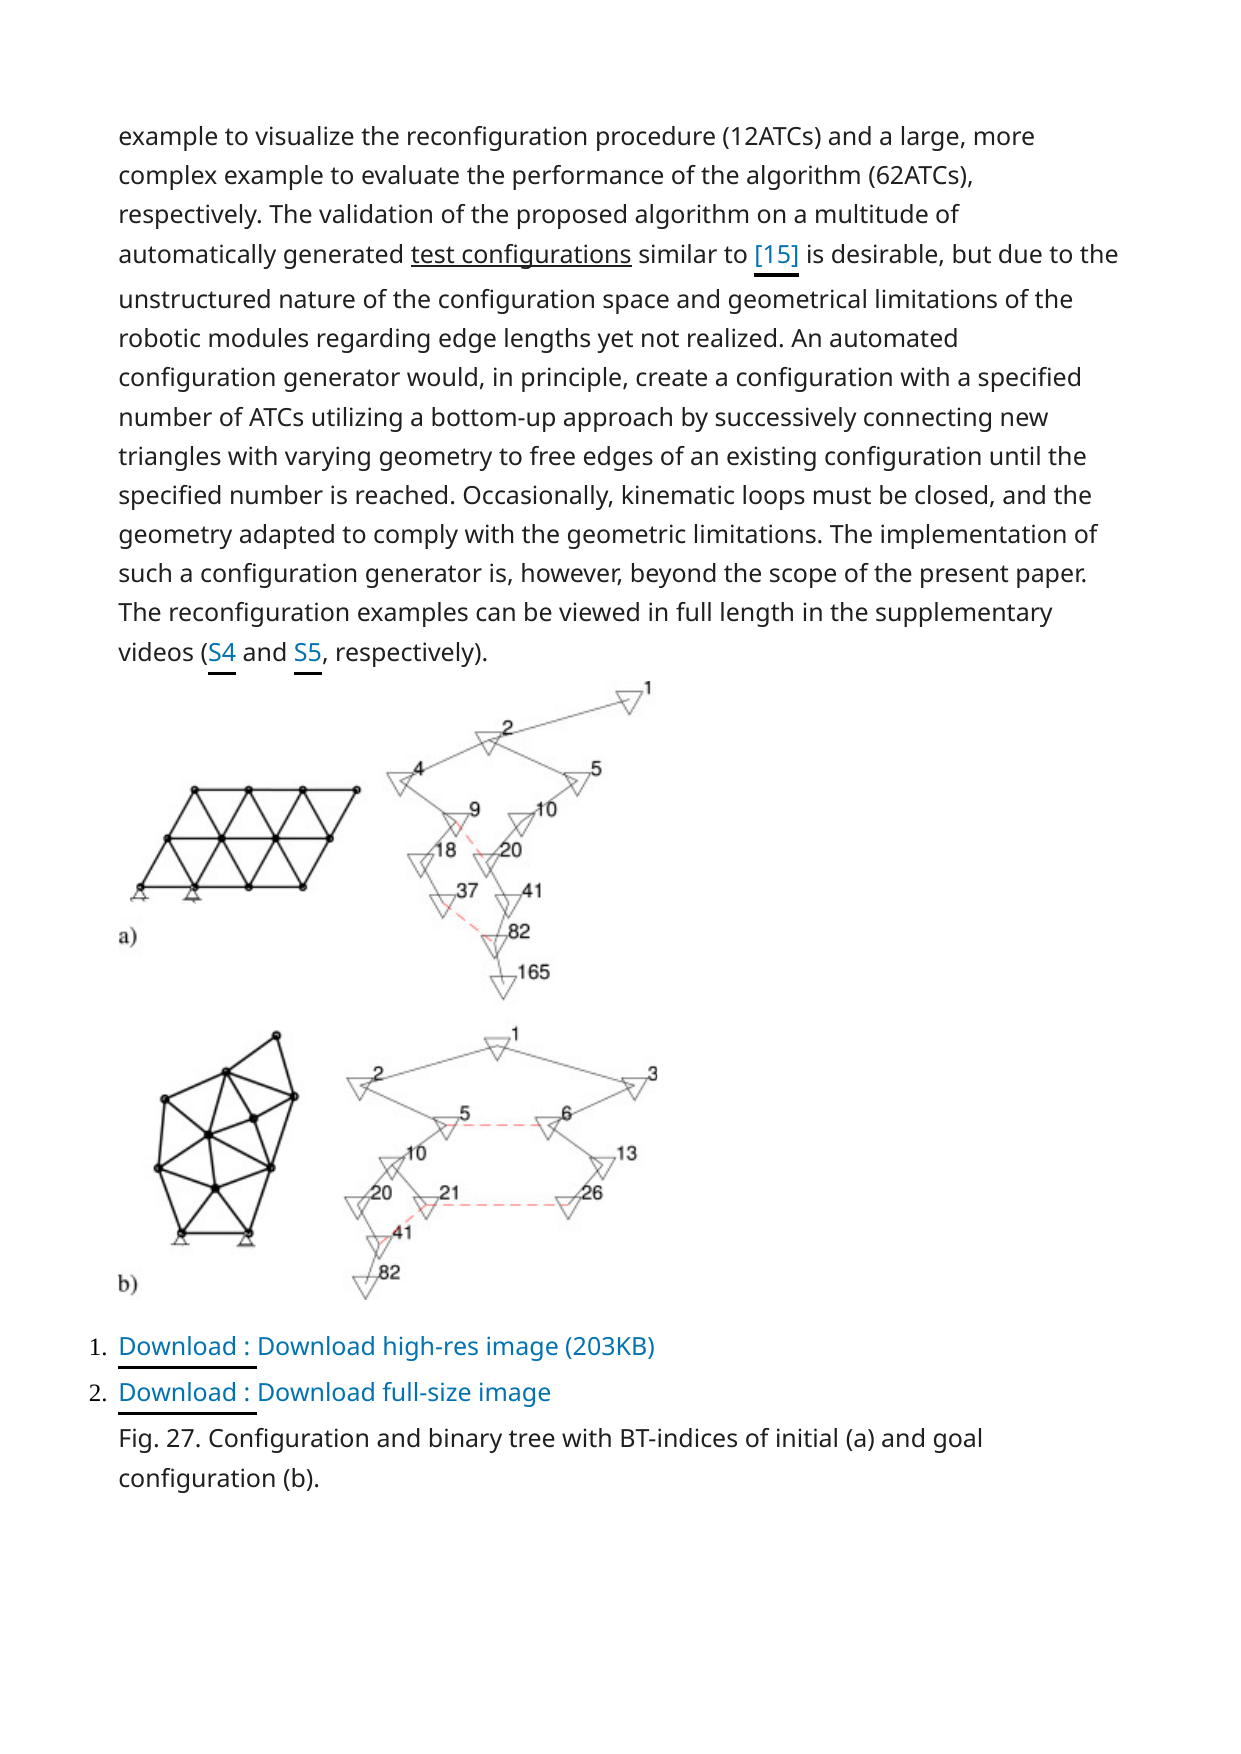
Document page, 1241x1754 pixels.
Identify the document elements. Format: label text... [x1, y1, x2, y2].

text example to visualize the reconfiguration procedure (12ATCs) and a large, more complex example to evaluate the performance of the algorithm (62ATCs), respectively. The validation of the proposed algorithm on a multitude of automatically generated test configurations similar to [15] is desirable, but due to the unstructured nature of the configuration space and geometrical limitations of the robotic modules regarding edge lengths yet not realized. An automated configuration generator would, in principle, create a configuration with a specified number of ATCs utilizing a bottom-up approach by successively connecting new triangles with varying geometry to free edges of an existing configuration until the specified number is reached. Occasionally, kinematic loops must be closed, and the geometry adapted to comply with the geometric limitations. The implementation of such a configuration generator is, however, beyond the scope of the present paper. The reconfiguration examples can be viewed in full length in the supplementary videos (S4 and S5, respectively). [118, 118, 1122, 675]
text Fig. 27. Configuration and binary tree with BT-indices of initial (a) and goal configuration (b). [118, 1421, 1122, 1494]
list Download : Download high-res image (203KB) [118, 1329, 1122, 1369]
picture [118, 681, 658, 1300]
list Download : Download full-size image [118, 1375, 1122, 1415]
